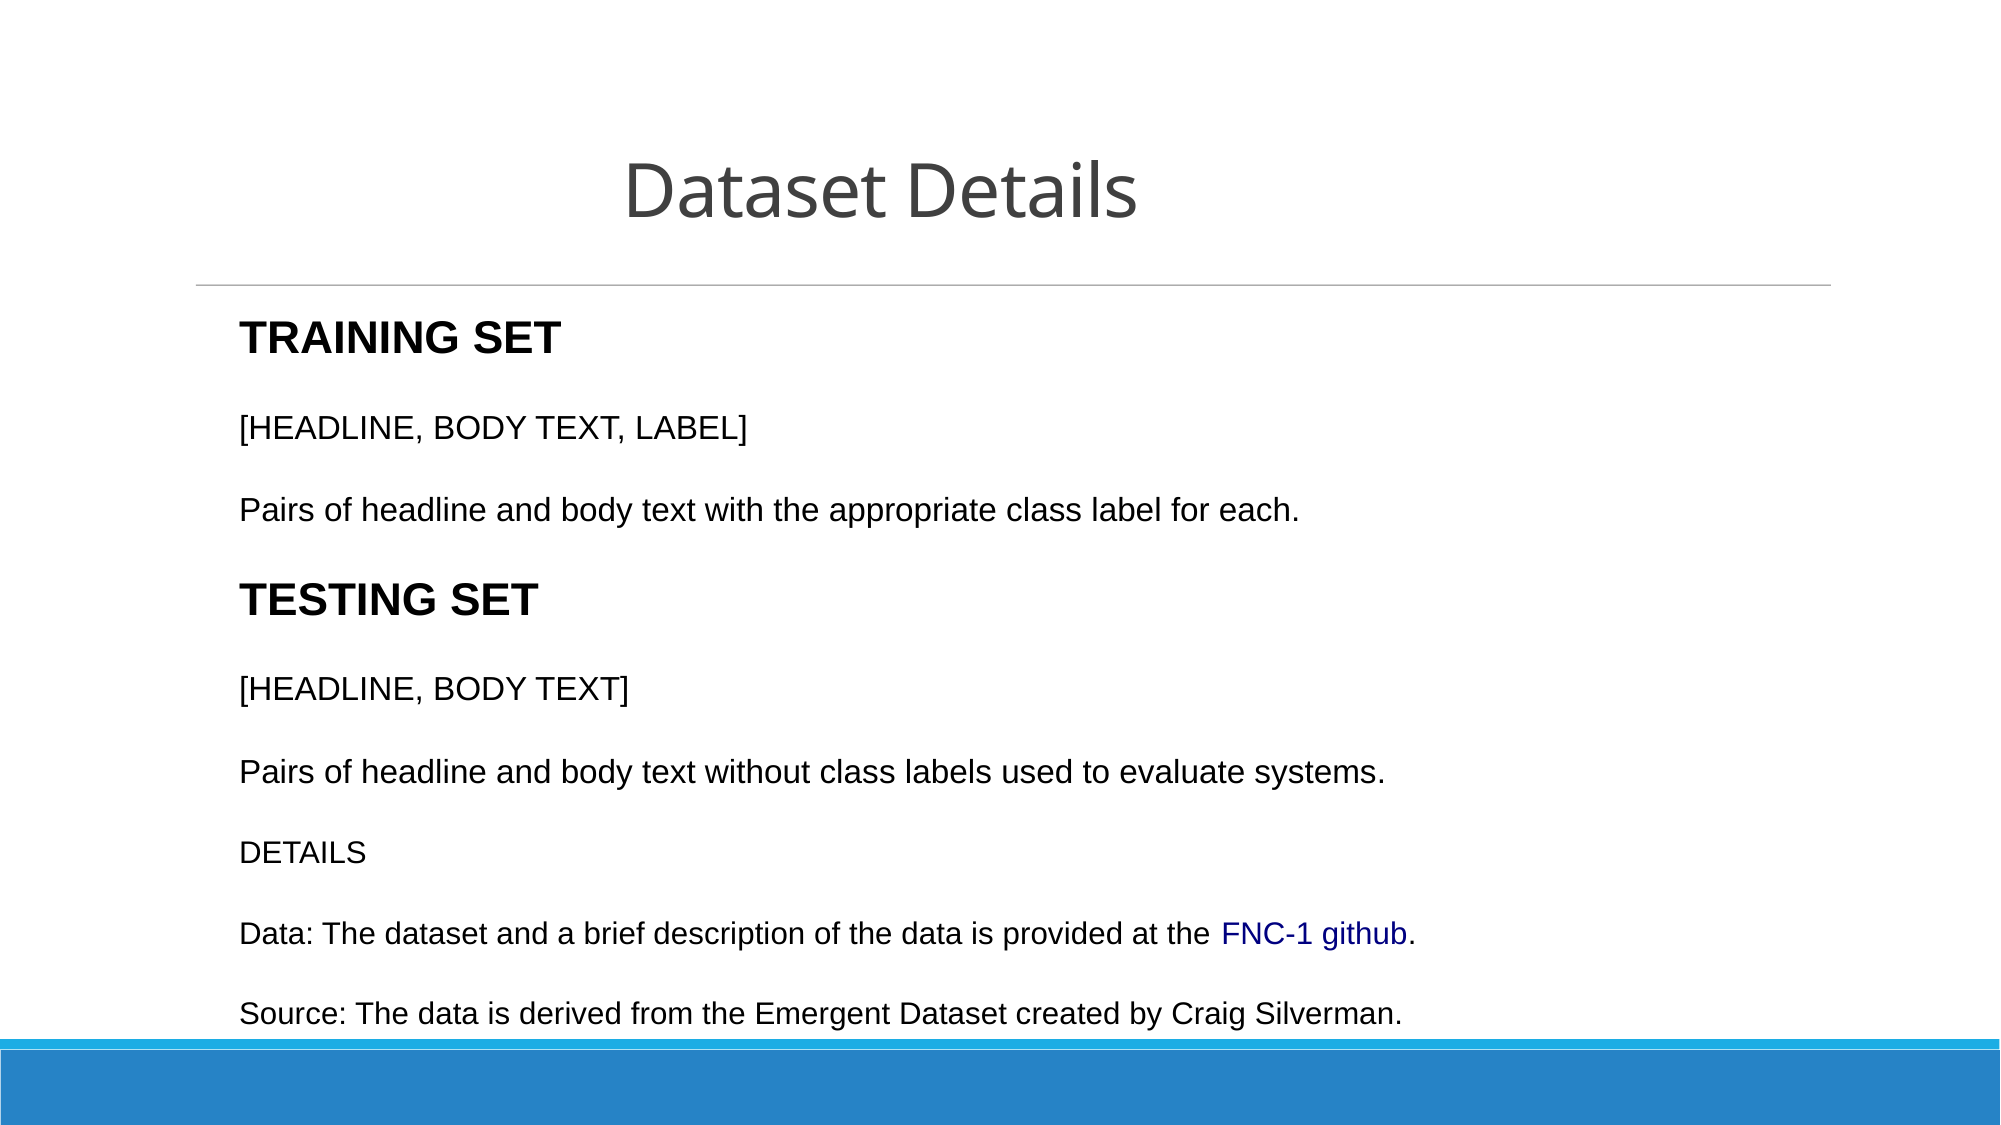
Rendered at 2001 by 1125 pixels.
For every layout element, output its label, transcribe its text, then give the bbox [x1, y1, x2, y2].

text_box Dataset Details [496, 129, 1288, 304]
text_box TRAINING SET [HEADLINE, BODY TEXT, LABEL] Pairs of headline and body text with the appropriate class label for each. TESTING SET [HEADLINE, BODY TEXT] Pairs of headline and body text without class labels used to evaluate systems. DETAILS Data: The dataset and a brief description of the data is provided at the FNC-1 github. Source: The data is derived from the Emergent Dataset created by Craig Silverman. [224, 304, 1819, 1108]
